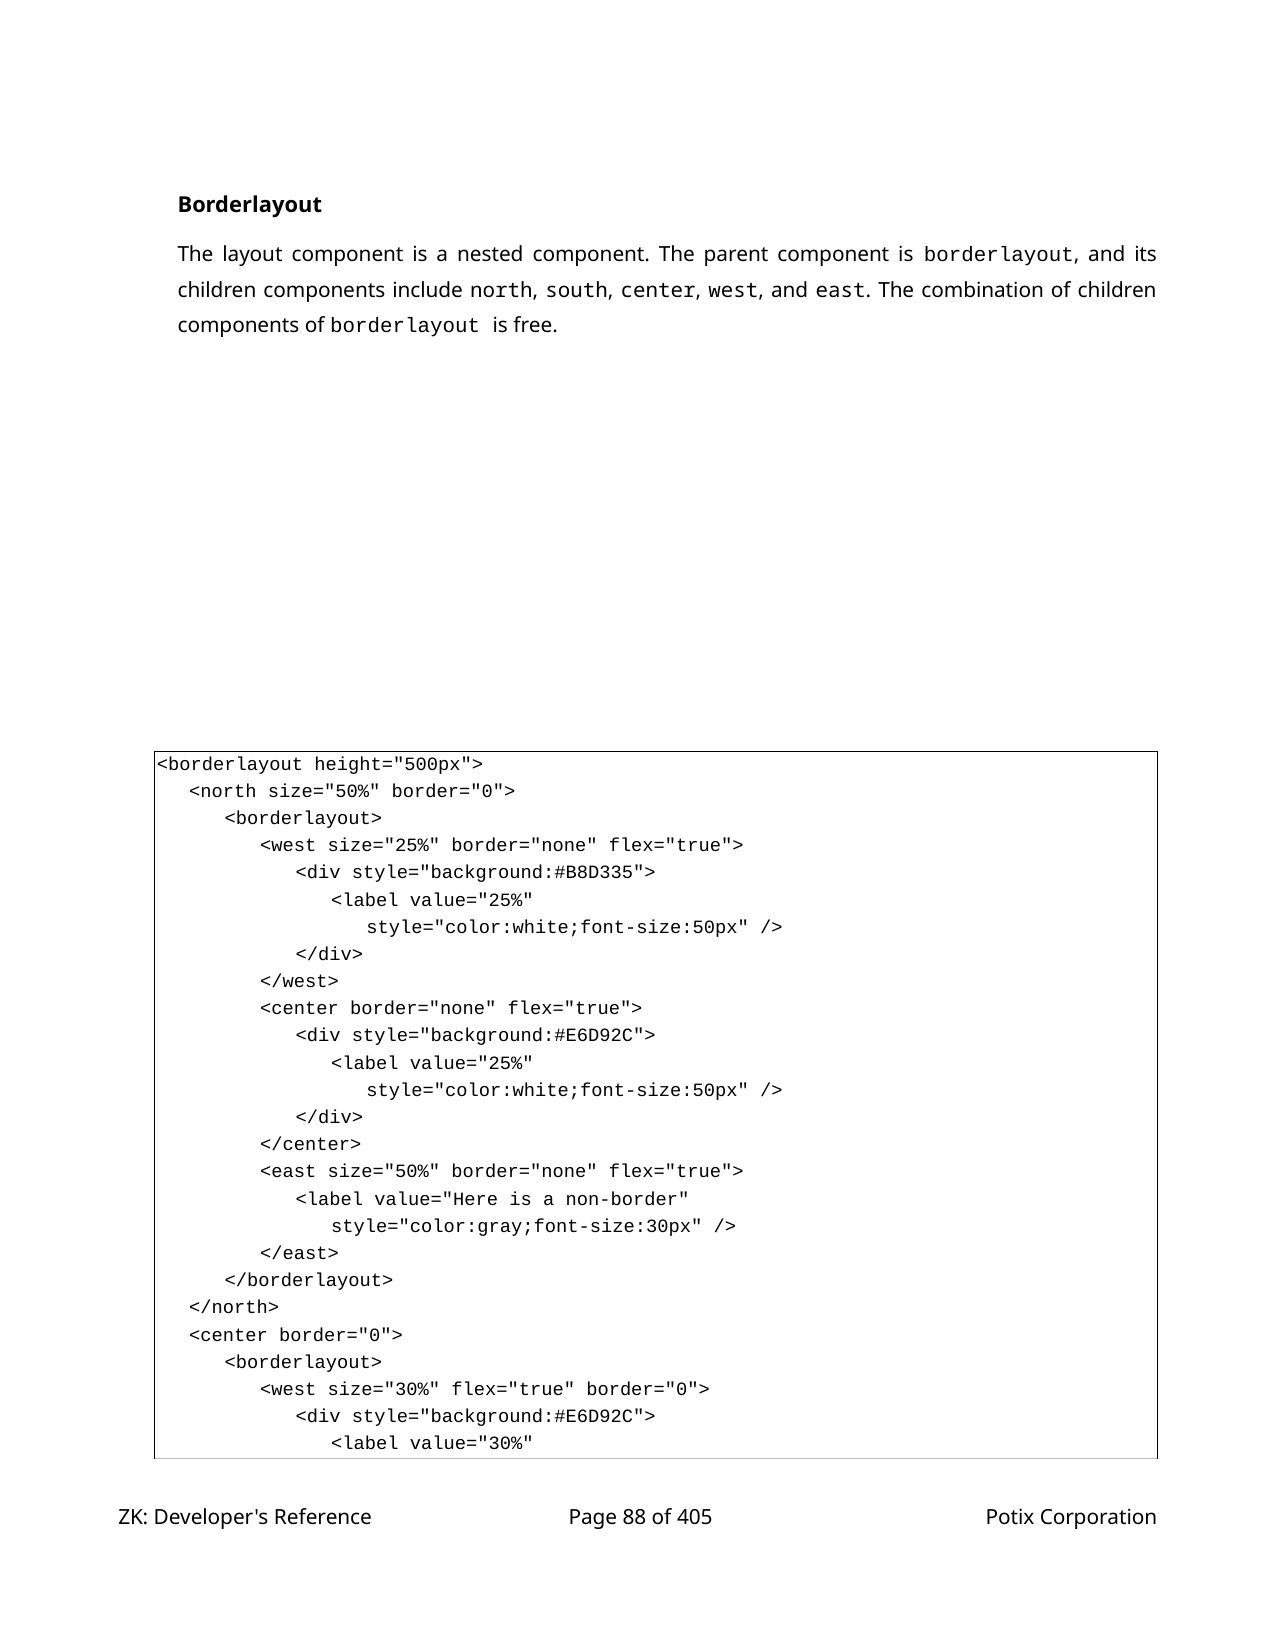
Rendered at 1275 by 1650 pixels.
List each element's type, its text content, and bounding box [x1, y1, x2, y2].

text <label value="25%" [155, 1051, 1157, 1075]
text <center border="0"> [155, 1322, 1157, 1347]
text <borderlayout> [155, 1349, 1157, 1374]
text <west size="30%" flex="true" border="0"> [155, 1377, 1157, 1401]
text </east> [155, 1241, 1157, 1265]
text style="color:white;font-size:50px" /> [155, 1078, 1157, 1102]
text <borderlayout> [155, 806, 1157, 830]
text style="color:white;font-size:50px" /> [155, 914, 1157, 939]
text </center> [155, 1132, 1157, 1156]
text <label value="25%" [155, 887, 1157, 912]
text </div> [155, 1105, 1157, 1129]
text <label value="Here is a non-border" [155, 1186, 1157, 1211]
text <div style="background:#B8D335"> [155, 860, 1157, 884]
text <north size="50%" border="0"> [155, 779, 1157, 803]
text <div style="background:#E6D92C"> [155, 1023, 1157, 1048]
text </north> [155, 1295, 1157, 1319]
text </west> [155, 969, 1157, 993]
text <center border="none" flex="true"> [155, 996, 1157, 1020]
text <east size="50%" border="none" flex="true"> [155, 1159, 1157, 1183]
text The layout component is a nested component. The parent component is borderlayout, and its children components include north, south, center, west, and east. The combination of children components of borderlayout is free. [177, 239, 1157, 339]
text <label value="30%" [155, 1431, 1157, 1458]
text style="color:gray;font-size:30px" /> [155, 1214, 1157, 1238]
text </borderlayout> [155, 1268, 1157, 1292]
subtitle Borderlayout [177, 189, 1157, 219]
text <div style="background:#E6D92C"> [155, 1404, 1157, 1428]
text </div> [155, 942, 1157, 966]
text <west size="25%" border="none" flex="true"> [155, 833, 1157, 857]
text <borderlayout height="500px"> [155, 752, 1157, 776]
